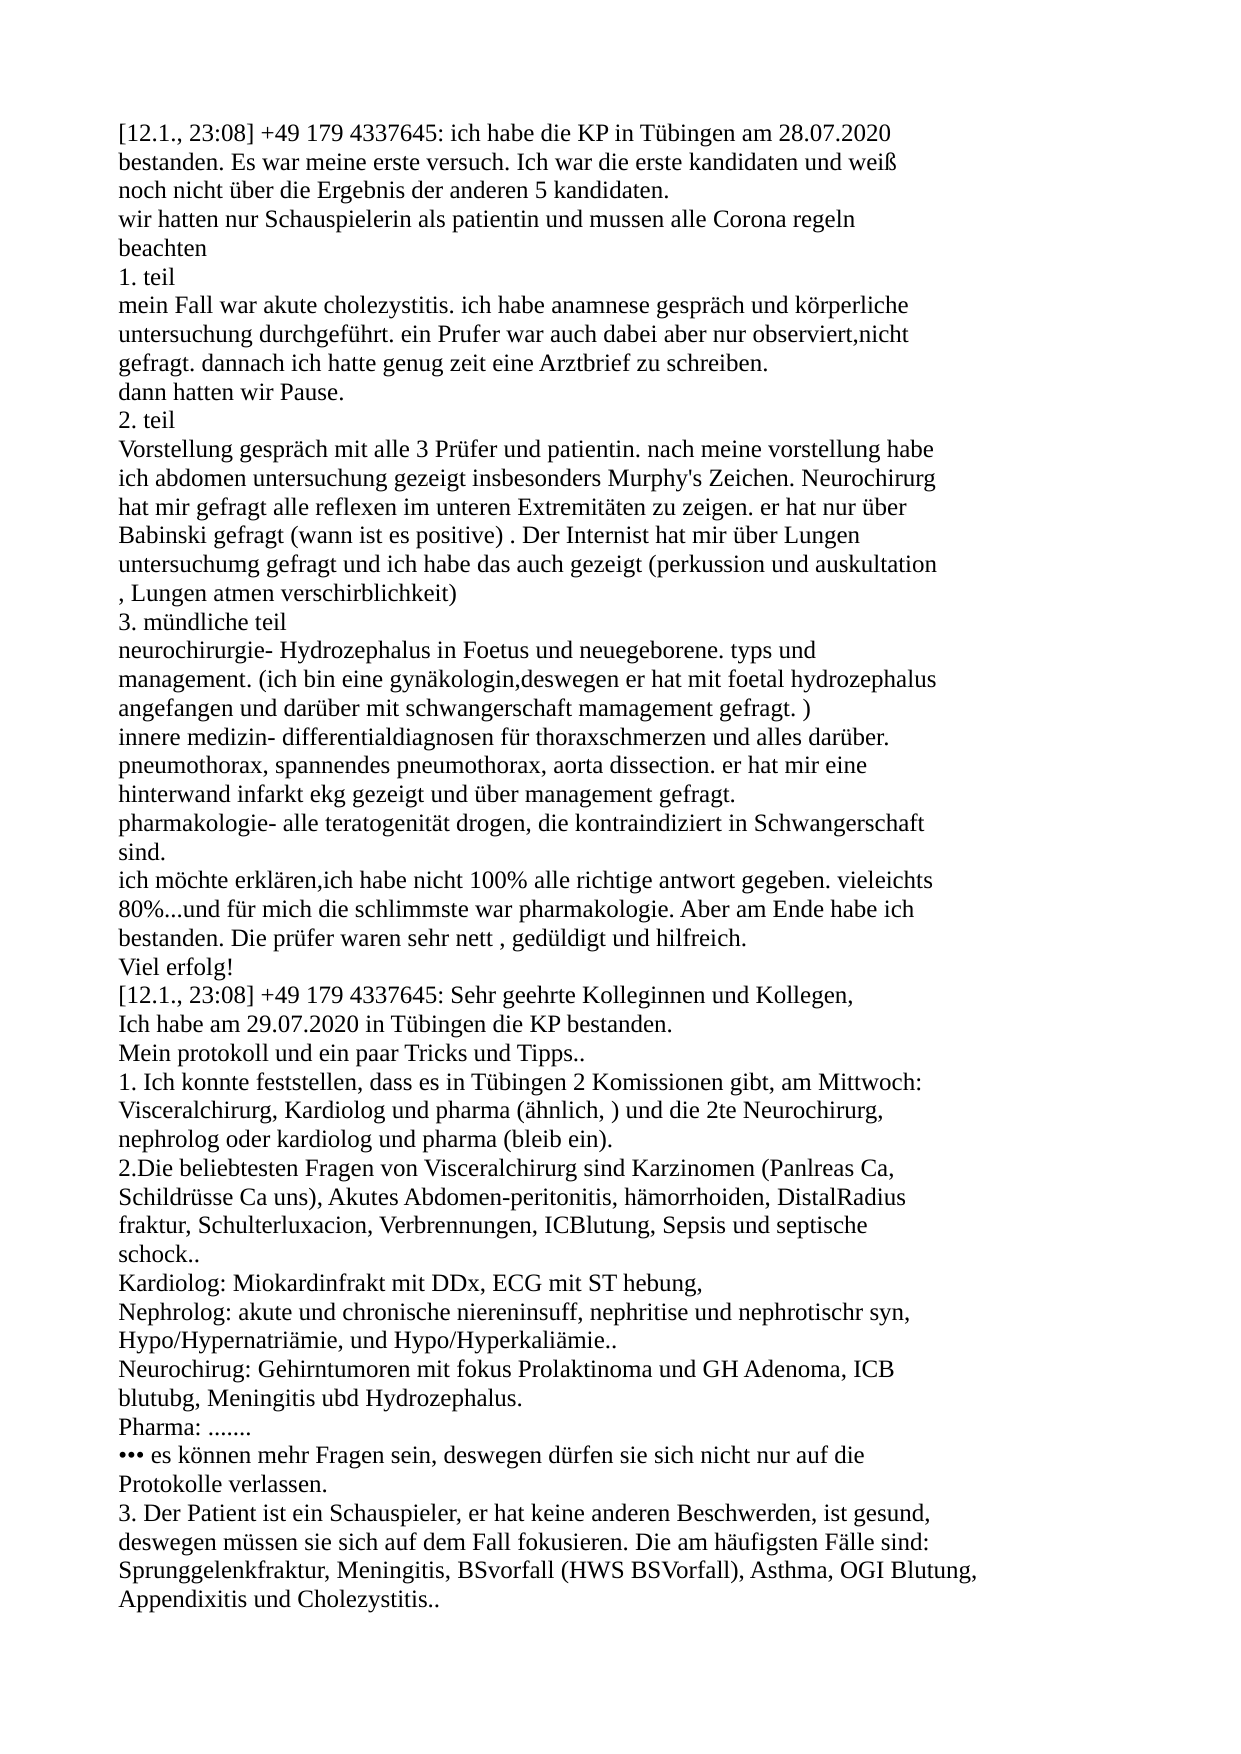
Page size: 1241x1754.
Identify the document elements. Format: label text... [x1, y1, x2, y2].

text , Lungen atmen verschirblichkeit) [118, 578, 1122, 607]
text Sprunggelenkfraktur, Meningitis, BSvorfall (HWS BSVorfall), Asthma, OGI Blutung, [118, 1556, 1122, 1584]
text Neurochirug: Gehirntumoren mit fokus Prolaktinoma und GH Adenoma, ICB [118, 1354, 1122, 1383]
text [12.1., 23:08] +49 179 4337645: Sehr geehrte Kolleginnen und Kollegen, [118, 981, 1122, 1009]
text wir hatten nur Schauspielerin als patientin und mussen alle Corona regeln [118, 204, 1122, 233]
text 1. Ich konnte feststellen, dass es in Tübingen 2 Komissionen gibt, am Mittwoch: [118, 1067, 1122, 1096]
text Ich habe am 29.07.2020 in Tübingen die KP bestanden. [118, 1009, 1122, 1038]
text schock.. [118, 1239, 1122, 1268]
text hinterwand infarkt ekg gezeigt und über management gefragt. [118, 779, 1122, 808]
text ich möchte erklären,ich habe nicht 100% alle richtige antwort gegeben. vieleichts [118, 866, 1122, 894]
text Babinski gefragt (wann ist es positive) . Der Internist hat mir über Lungen [118, 521, 1122, 549]
text 80%...und für mich die schlimmste war pharmakologie. Aber am Ende habe ich [118, 894, 1122, 923]
text 2. teil [118, 406, 1122, 434]
text noch nicht über die Ergebnis der anderen 5 kandidaten. [118, 176, 1122, 204]
text Vorstellung gespräch mit alle 3 Prüfer und patientin. nach meine vorstellung habe [118, 434, 1122, 463]
text bestanden. Es war meine erste versuch. Ich war die erste kandidaten und weiß [118, 147, 1122, 176]
text hat mir gefragt alle reflexen im unteren Extremitäten zu zeigen. er hat nur über [118, 492, 1122, 521]
text Schildrüsse Ca uns), Akutes Abdomen-peritonitis, hämorrhoiden, DistalRadius [118, 1182, 1122, 1211]
text gefragt. dannach ich hatte genug zeit eine Arztbrief zu schreiben. [118, 348, 1122, 377]
text untersuchumg gefragt und ich habe das auch gezeigt (perkussion und auskultation [118, 549, 1122, 578]
text beachten [118, 233, 1122, 262]
text 3. Der Patient ist ein Schauspieler, er hat keine anderen Beschwerden, ist gesund, [118, 1498, 1122, 1527]
text Visceralchirurg, Kardiolog und pharma (ähnlich, ) und die 2te Neurochirurg, [118, 1096, 1122, 1124]
text Mein protokoll und ein paar Tricks und Tipps.. [118, 1038, 1122, 1067]
text Viel erfolg! [118, 952, 1122, 981]
text pharmakologie- alle teratogenität drogen, die kontraindiziert in Schwangerschaft [118, 808, 1122, 837]
text [12.1., 23:08] +49 179 4337645: ich habe die KP in Tübingen am 28.07.2020 [118, 118, 1122, 147]
text Pharma: ....... [118, 1412, 1122, 1441]
text ••• es können mehr Fragen sein, deswegen dürfen sie sich nicht nur auf die [118, 1441, 1122, 1469]
text angefangen und darüber mit schwangerschaft mamagement gefragt. ) [118, 693, 1122, 722]
text nephrolog oder kardiolog und pharma (bleib ein). [118, 1124, 1122, 1153]
text Kardiolog: Miokardinfrakt mit DDx, ECG mit ST hebung, [118, 1268, 1122, 1297]
text sind. [118, 837, 1122, 866]
text 1. teil [118, 262, 1122, 291]
text deswegen müssen sie sich auf dem Fall fokusieren. Die am häufigsten Fälle sind: [118, 1527, 1122, 1556]
text management. (ich bin eine gynäkologin,deswegen er hat mit foetal hydrozephalus [118, 664, 1122, 693]
text innere medizin- differentialdiagnosen für thoraxschmerzen und alles darüber. [118, 722, 1122, 751]
text Nephrolog: akute und chronische niereninsuff, nephritise und nephrotischr syn, [118, 1297, 1122, 1326]
text bestanden. Die prüfer waren sehr nett , gedüldigt und hilfreich. [118, 923, 1122, 952]
text Appendixitis und Cholezystitis.. [118, 1584, 1122, 1613]
text dann hatten wir Pause. [118, 377, 1122, 406]
text ich abdomen untersuchung gezeigt insbesonders Murphy's Zeichen. Neurochirurg [118, 463, 1122, 492]
text Protokolle verlassen. [118, 1469, 1122, 1498]
text mein Fall war akute cholezystitis. ich habe anamnese gespräch und körperliche [118, 291, 1122, 319]
text fraktur, Schulterluxacion, Verbrennungen, ICBlutung, Sepsis und septische [118, 1211, 1122, 1239]
text pneumothorax, spannendes pneumothorax, aorta dissection. er hat mir eine [118, 751, 1122, 779]
text untersuchung durchgeführt. ein Prufer war auch dabei aber nur observiert,nicht [118, 319, 1122, 348]
text 2.Die beliebtesten Fragen von Visceralchirurg sind Karzinomen (Panlreas Ca, [118, 1153, 1122, 1182]
text Hypo/Hypernatriämie, und Hypo/Hyperkaliämie.. [118, 1326, 1122, 1354]
text 3. mündliche teil [118, 607, 1122, 636]
text blutubg, Meningitis ubd Hydrozephalus. [118, 1383, 1122, 1412]
text neurochirurgie- Hydrozephalus in Foetus und neuegeborene. typs und [118, 636, 1122, 664]
